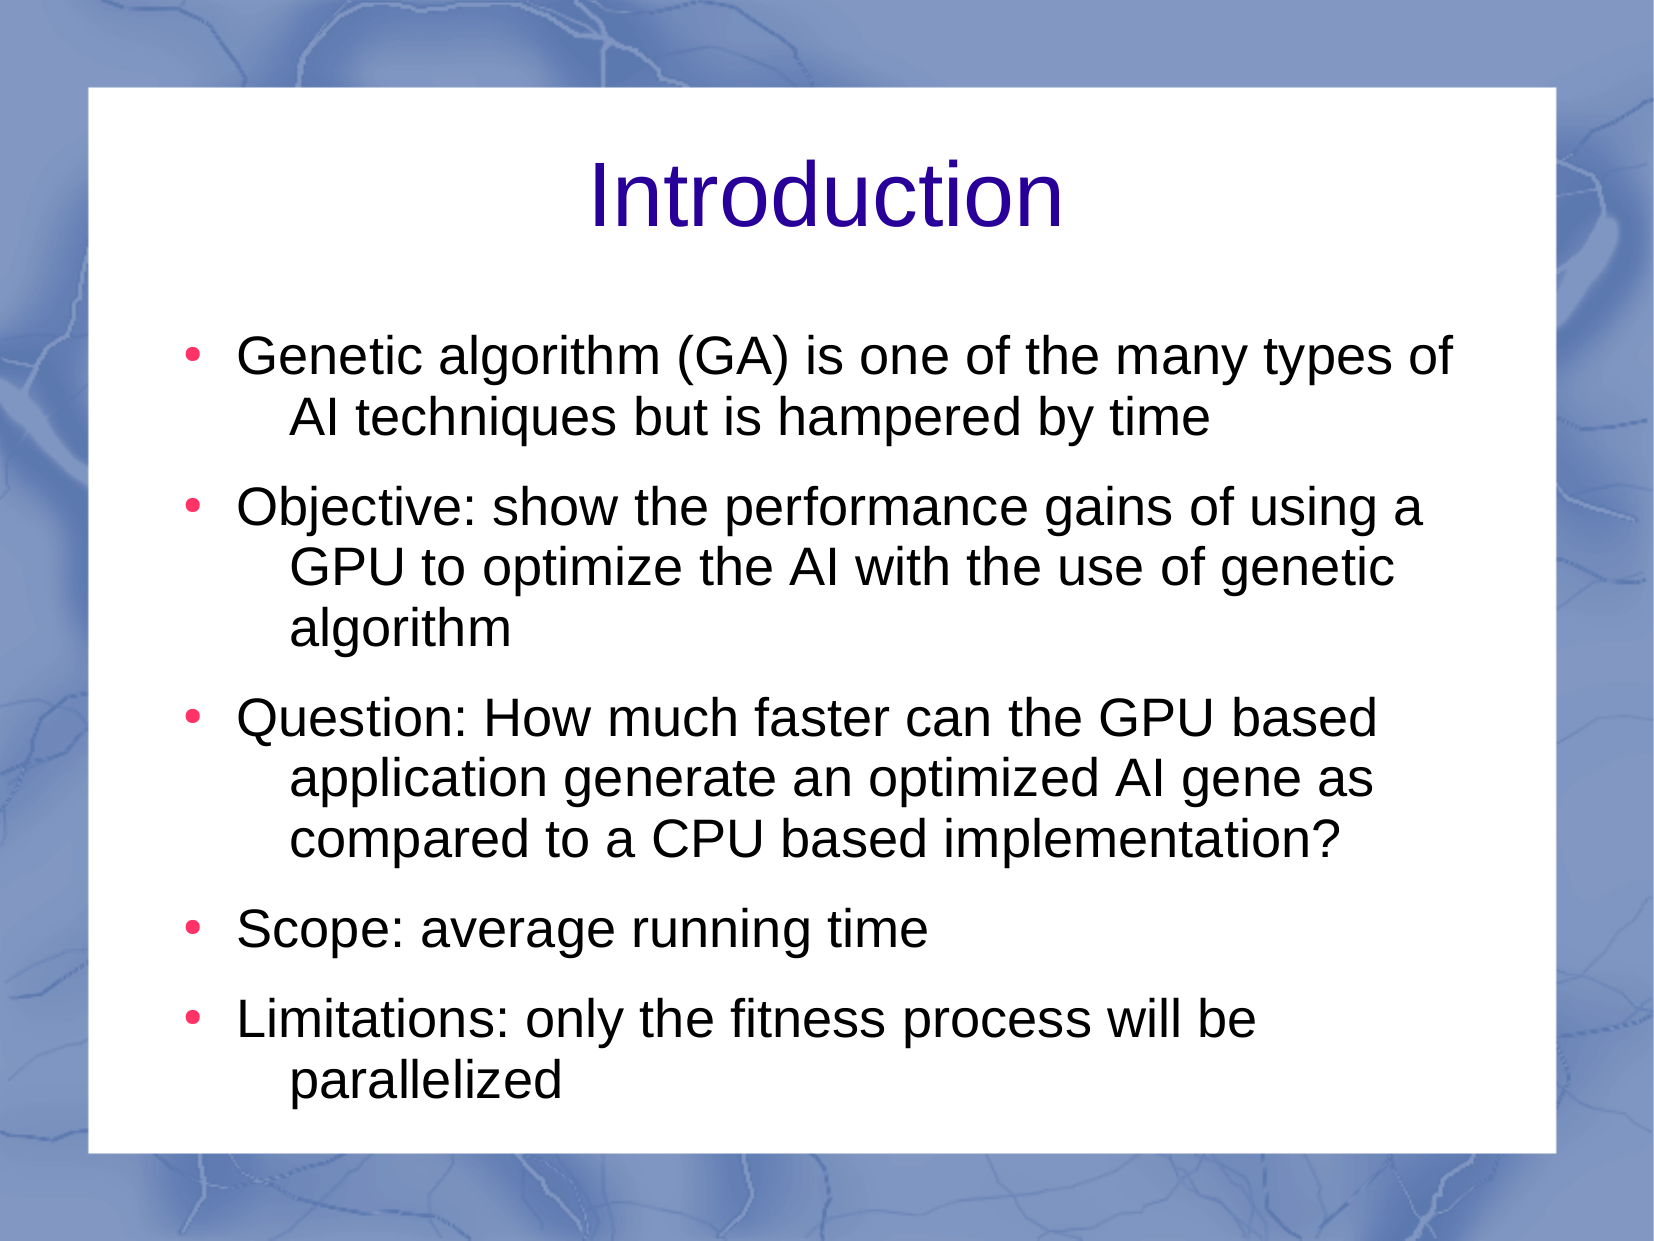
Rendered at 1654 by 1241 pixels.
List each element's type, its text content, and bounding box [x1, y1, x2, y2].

picture [0, 0, 1654, 1241]
title Introduction [118, 90, 1536, 298]
list Genetic algorithm (GA) is one of the many types of AI techniques but is hampered by time Objective: show the performance gains of using a GPU to optimize the AI with the use of genetic algorithm Question: How much faster can the GPU based application generate an optimized AI gene as compared to a CPU based implementation? Scope: average running time Limitations: only the fitness process will be parallelized [147, 325, 1506, 1110]
